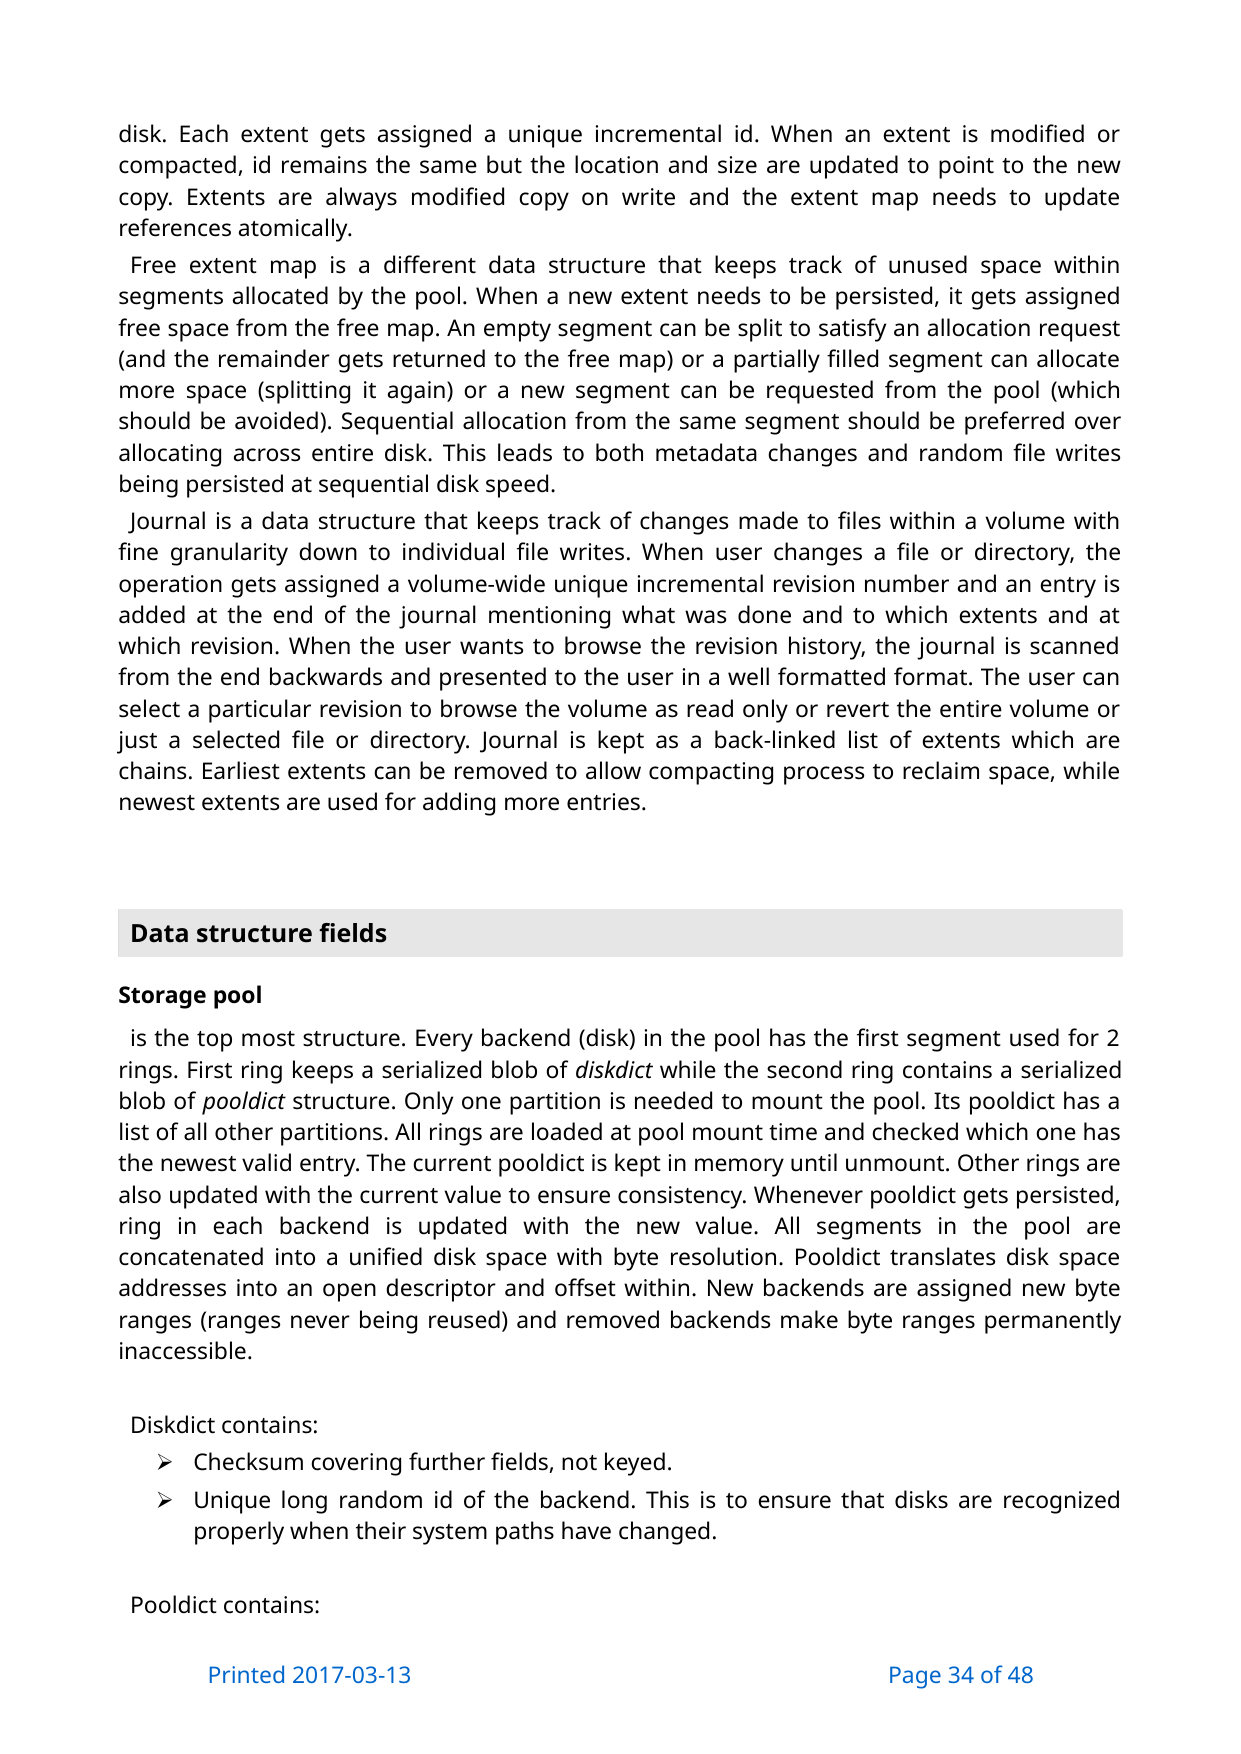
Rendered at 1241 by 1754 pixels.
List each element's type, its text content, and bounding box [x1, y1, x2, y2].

text Journal is a data structure that keeps track of changes made to files within a volume with fine granularity down to individual file writes. When user changes a file or directory, the operation gets assigned a volume-wide unique incremental revision number and an entry is added at the end of the journal mentioning what was done and to which extents and at which revision. When the user wants to browse the revision history, the journal is scanned from the end backwards and presented to the user in a well formatted format. The user can select a particular revision to browse the volume as read only or revert the entire volume or just a selected file or directory. Journal is kept as a back-linked list of extents which are chains. Earliest extents can be removed to allow compacting process to reclaim space, while newest extents are used for adding more entries. [118, 505, 1122, 817]
text disk. Each extent gets assigned a unique incremental id. When an extent is modified or compacted, id remains the same but the location and size are updated to point to the new copy. Extents are always modified copy on write and the extent map needs to update references atomically. [118, 118, 1122, 243]
subtitle Storage pool [118, 979, 1122, 1011]
text is the top most structure. Every backend (disk) in the pool has the first segment used for 2 rings. First ring keeps a serialized blob of diskdict while the second ring contains a serialized blob of pooldict structure. Only one partition is needed to mount the pool. Its pooldict has a list of all other partitions. All rings are loaded at pool mount time and checked which one has the newest valid entry. The current pooldict is kept in memory until unmount. Other rings are also updated with the current value to ensure consistency. Whenever pooldict gets persisted, ring in each backend is updated with the new value. All segments in the pool are concatenated into a unified disk space with byte resolution. Pooldict translates disk space addresses into an open descriptor and offset within. New backends are assigned new byte ranges (ranges never being reused) and removed backends make byte ranges permanently inaccessible. [118, 1022, 1122, 1366]
text Pooldict contains: [118, 1589, 1122, 1620]
text Free extent map is a different data structure that keeps track of unused space within segments allocated by the pool. When a new extent needs to be persisted, it gets assigned free space from the free map. An empty segment can be split to satisfy an allocation request (and the remainder gets returned to the free map) or a partially filled segment can allocate more space (splitting it again) or a new segment can be requested from the pool (which should be avoided). Sequential allocation from the same segment should be preferred over allocating across entire disk. This leads to both metadata changes and random file writes being persisted at sequential disk speed. [118, 249, 1122, 499]
list Unique long random id of the backend. This is to ensure that disks are recognized properly when their system paths have changed. [156, 1483, 1122, 1546]
text Diskdict contains: [118, 1409, 1122, 1440]
subtitle Data structure fields [119, 911, 1122, 956]
list Checksum covering further fields, not keyed. [156, 1446, 1122, 1478]
